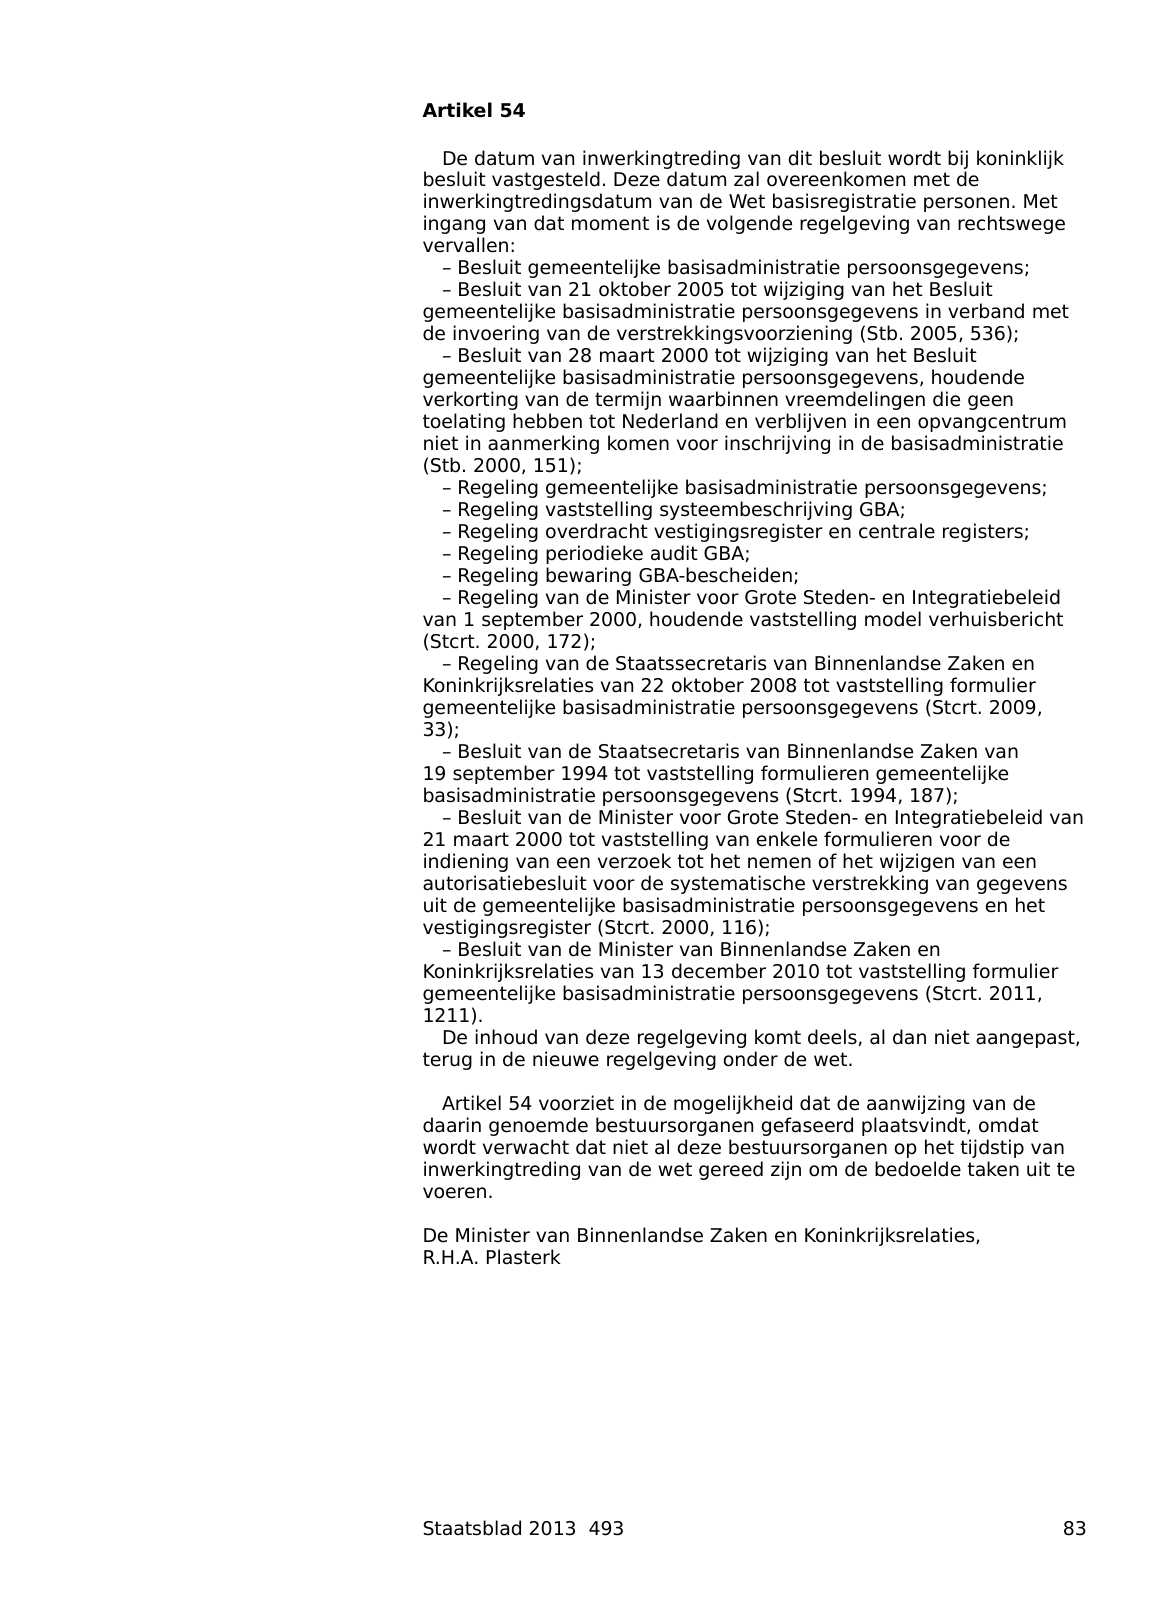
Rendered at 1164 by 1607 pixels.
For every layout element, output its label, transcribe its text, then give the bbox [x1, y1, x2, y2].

text – Regeling periodieke audit GBA; [422, 543, 1087, 565]
text – Besluit gemeentelijke basisadministratie persoonsgegevens; [422, 257, 1087, 279]
text – Besluit van de Minister van Binnenlandse Zaken en Koninkrijksrelaties van 13 december 2010 tot vaststelling formulier gemeentelijke basisadministratie persoonsgegevens (Stcrt. 2011, 1211). [422, 939, 1087, 1027]
text Artikel 54 voorziet in de mogelijkheid dat de aanwijzing van de daarin genoemde bestuursorganen gefaseerd plaatsvindt, omdat wordt verwacht dat niet al deze bestuursorganen op het tijdstip van inwerkingtreding van de wet gereed zijn om de bedoelde taken uit te voeren. [422, 1093, 1087, 1203]
text – Regeling bewaring GBA-bescheiden; [422, 565, 1087, 587]
text – Besluit van 28 maart 2000 tot wijziging van het Besluit gemeentelijke basisadministratie persoonsgegevens, houdende verkorting van de termijn waarbinnen vreemdelingen die geen toelating hebben tot Nederland en verblijven in een opvangcentrum niet in aanmerking komen voor inschrijving in de basisadministratie (Stb. 2000, 151); [422, 345, 1087, 477]
subtitle Artikel 54 [422, 100, 1087, 122]
text – Regeling van de Minister voor Grote Steden- en Integratiebeleid van 1 september 2000, houdende vaststelling model verhuisbericht (Stcrt. 2000, 172); [422, 587, 1087, 653]
text De Minister van Binnenlandse Zaken en Koninkrijksrelaties, R.H.A. Plasterk [422, 1225, 1087, 1269]
text – Regeling gemeentelijke basisadministratie persoonsgegevens; [422, 477, 1087, 499]
text – Besluit van 21 oktober 2005 tot wijziging van het Besluit gemeentelijke basisadministratie persoonsgegevens in verband met de invoering van de verstrekkingsvoorziening (Stb. 2005, 536); [422, 279, 1087, 345]
text – Besluit van de Minister voor Grote Steden- en Integratiebeleid van 21 maart 2000 tot vaststelling van enkele formulieren voor de indiening van een verzoek tot het nemen of het wijzigen van een autorisatiebesluit voor de systematische verstrekking van gegevens uit de gemeentelijke basisadministratie persoonsgegevens en het vestigingsregister (Stcrt. 2000, 116); [422, 807, 1087, 939]
text De inhoud van deze regelgeving komt deels, al dan niet aangepast, terug in de nieuwe regelgeving onder de wet. [422, 1027, 1087, 1071]
text – Regeling vaststelling systeembeschrijving GBA; [422, 499, 1087, 521]
text – Regeling overdracht vestigingsregister en centrale registers; [422, 521, 1087, 543]
text De datum van inwerkingtreding van dit besluit wordt bij koninklijk besluit vastgesteld. Deze datum zal overeenkomen met de inwerkingtredingsdatum van de Wet basisregistratie personen. Met ingang van dat moment is de volgende regelgeving van rechtswege vervallen: [422, 147, 1087, 257]
text – Besluit van de Staatsecretaris van Binnenlandse Zaken van 19 september 1994 tot vaststelling formulieren gemeentelijke basisadministratie persoonsgegevens (Stcrt. 1994, 187); [422, 741, 1087, 807]
text – Regeling van de Staatssecretaris van Binnenlandse Zaken en Koninkrijksrelaties van 22 oktober 2008 tot vaststelling formulier gemeentelijke basisadministratie persoonsgegevens (Stcrt. 2009, 33); [422, 653, 1087, 741]
